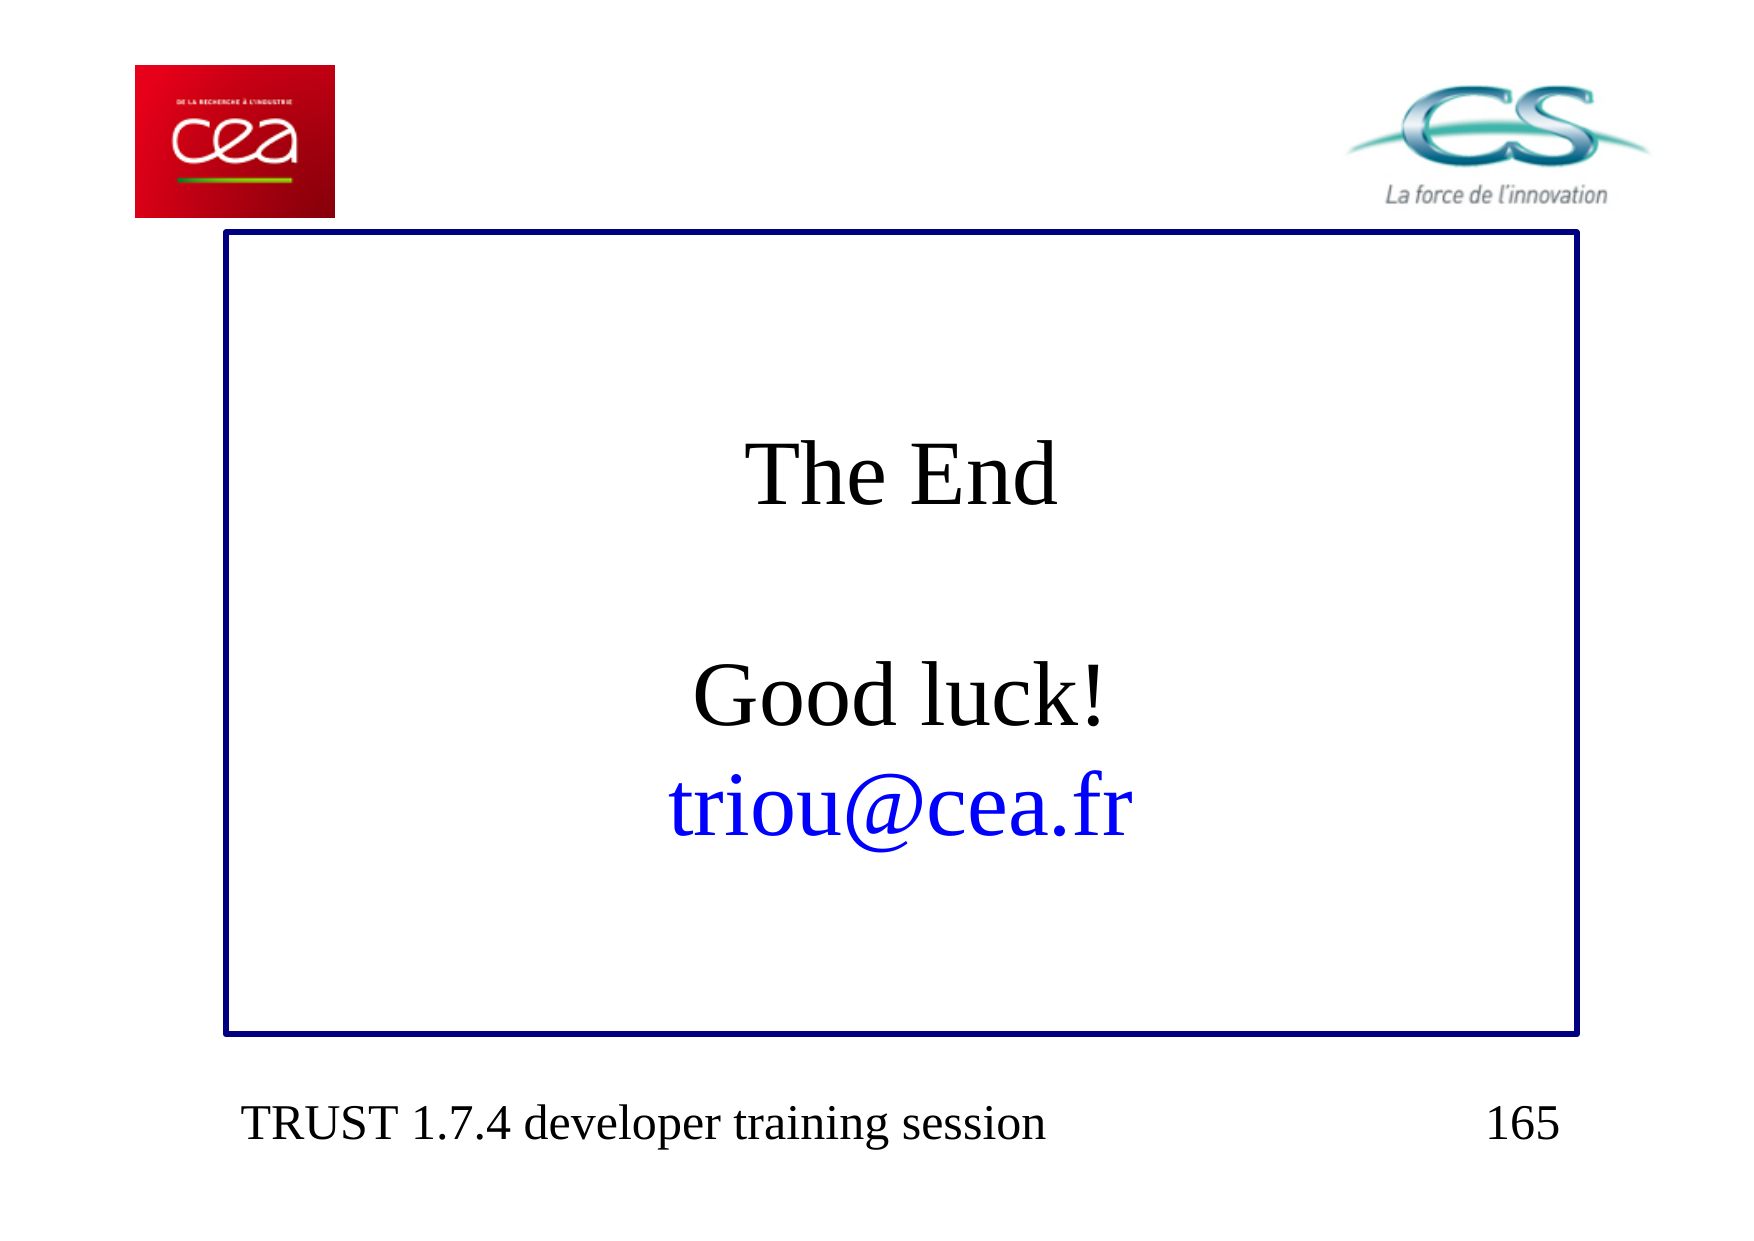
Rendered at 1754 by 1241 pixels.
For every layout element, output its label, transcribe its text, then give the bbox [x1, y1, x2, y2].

title The End Good luck! triou@cea.fr [225, 232, 1577, 1035]
picture [135, 65, 335, 218]
picture [1340, 73, 1662, 218]
